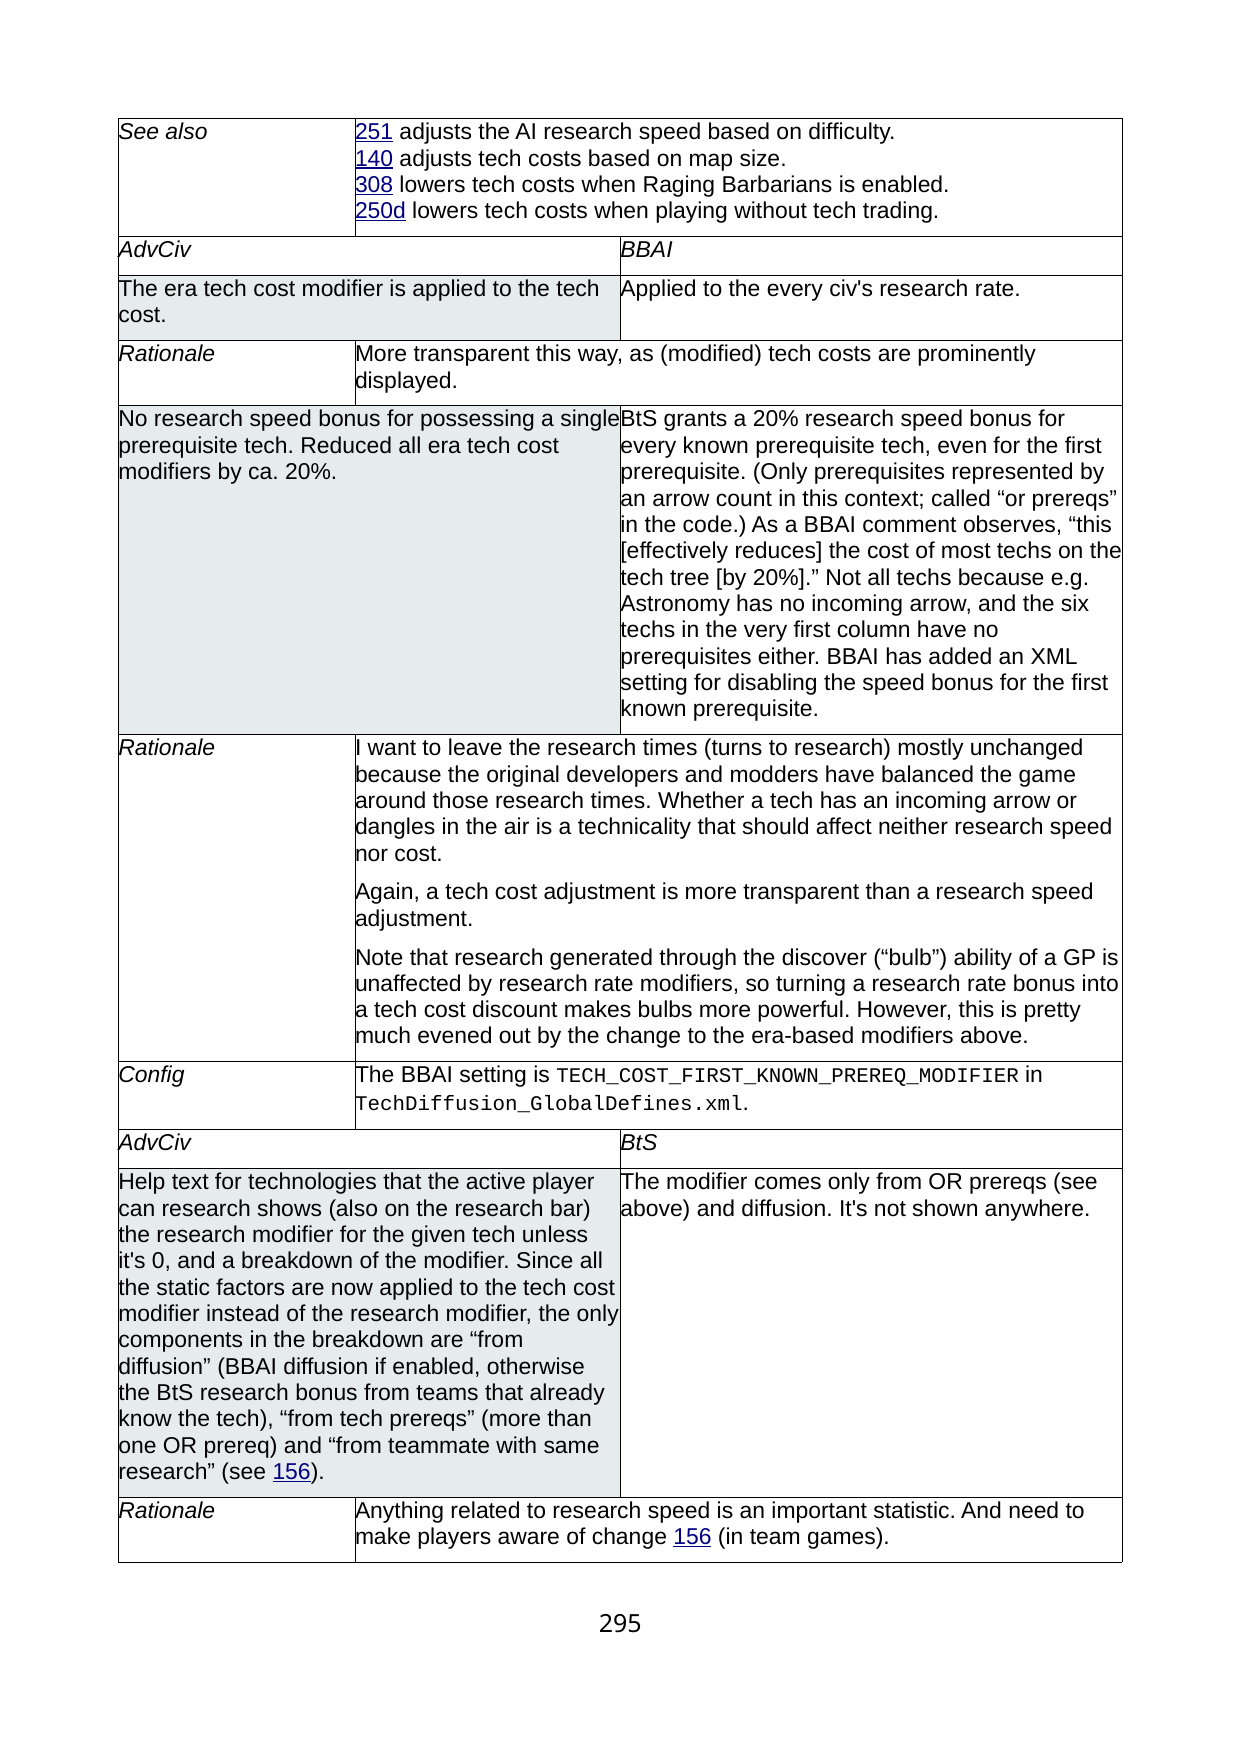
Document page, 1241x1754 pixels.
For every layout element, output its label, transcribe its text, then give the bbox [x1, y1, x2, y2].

table_cell The modifier comes only from OR prereqs (see above) and diffusion. It's not shown anywhere. [621, 1169, 1122, 1497]
table_cell I want to leave the research times (turns to research) mostly unchanged because the original developers and modders have balanced the game around those research times. Whether a tech has an incoming arrow or dangles in the air is a technicality that should affect neither research speed nor cost. Again, a tech cost adjustment is more transparent than a research speed adjustment. Note that research generated through the discover (“bulb”) ability of a GP is unaffected by research rate modifiers, so turning a research rate bonus into a tech cost discount makes bulbs more powerful. However, this is pretty much evened out by the change to the era-based modifiers above. [356, 735, 1122, 1061]
table_cell 251 adjusts the AI research speed based on difficulty. 140 adjusts tech costs based on map size. 308 lowers tech costs when Raging Barbarians is enabled. 250d lowers tech costs when playing without tech trading. [356, 119, 1122, 236]
table_cell BtS grants a 20% research speed bonus for every known prerequisite tech, even for the first prerequisite. (Only prerequisites represented by an arrow count in this context; called “or prereqs” in the code.) As a BBAI comment observes, “this [effectively reduces] the cost of most techs on the tech tree [by 20%].” Not all techs because e.g. Astronomy has no incoming arrow, and the six techs in the very first column have no prerequisites either. BBAI has added an XML setting for disabling the speed bonus for the first known prerequisite. [621, 406, 1122, 734]
table_cell Config [119, 1062, 355, 1129]
table_cell The era tech cost modifier is applied to the tech cost. [119, 276, 620, 340]
table_cell Applied to the every civ's research rate. [621, 276, 1122, 340]
table_cell AdvCiv [119, 237, 620, 275]
table_cell BtS [621, 1130, 1122, 1168]
table_cell Rationale [119, 341, 355, 405]
table_cell See also [119, 119, 355, 236]
table_cell BBAI [621, 237, 1122, 275]
table_cell No research speed bonus for possessing a single prerequisite tech. Reduced all era tech cost modifiers by ca. 20%. [119, 406, 620, 734]
table_cell More transparent this way, as (modified) tech costs are prominently displayed. [356, 341, 1122, 405]
table_cell The BBAI setting is TECH_COST_FIRST_KNOWN_PREREQ_MODIFIER in TechDiffusion_GlobalDefines.xml. [356, 1062, 1122, 1129]
table_cell AdvCiv [119, 1130, 620, 1168]
table_cell Anything related to research speed is an important statistic. And need to make players aware of change 156 (in team games). [356, 1498, 1122, 1562]
table_cell Help text for technologies that the active player can research shows (also on the research bar) the research modifier for the given tech unless it's 0, and a breakdown of the modifier. Since all the static factors are now applied to the tech cost modifier instead of the research modifier, the only components in the breakdown are “from diffusion” (BBAI diffusion if enabled, otherwise the BtS research bonus from teams that already know the tech), “from tech prereqs” (more than one OR prereq) and “from teammate with same research” (see 156). [119, 1169, 620, 1497]
table_cell Rationale [119, 735, 355, 1061]
table_cell Rationale [119, 1498, 355, 1562]
